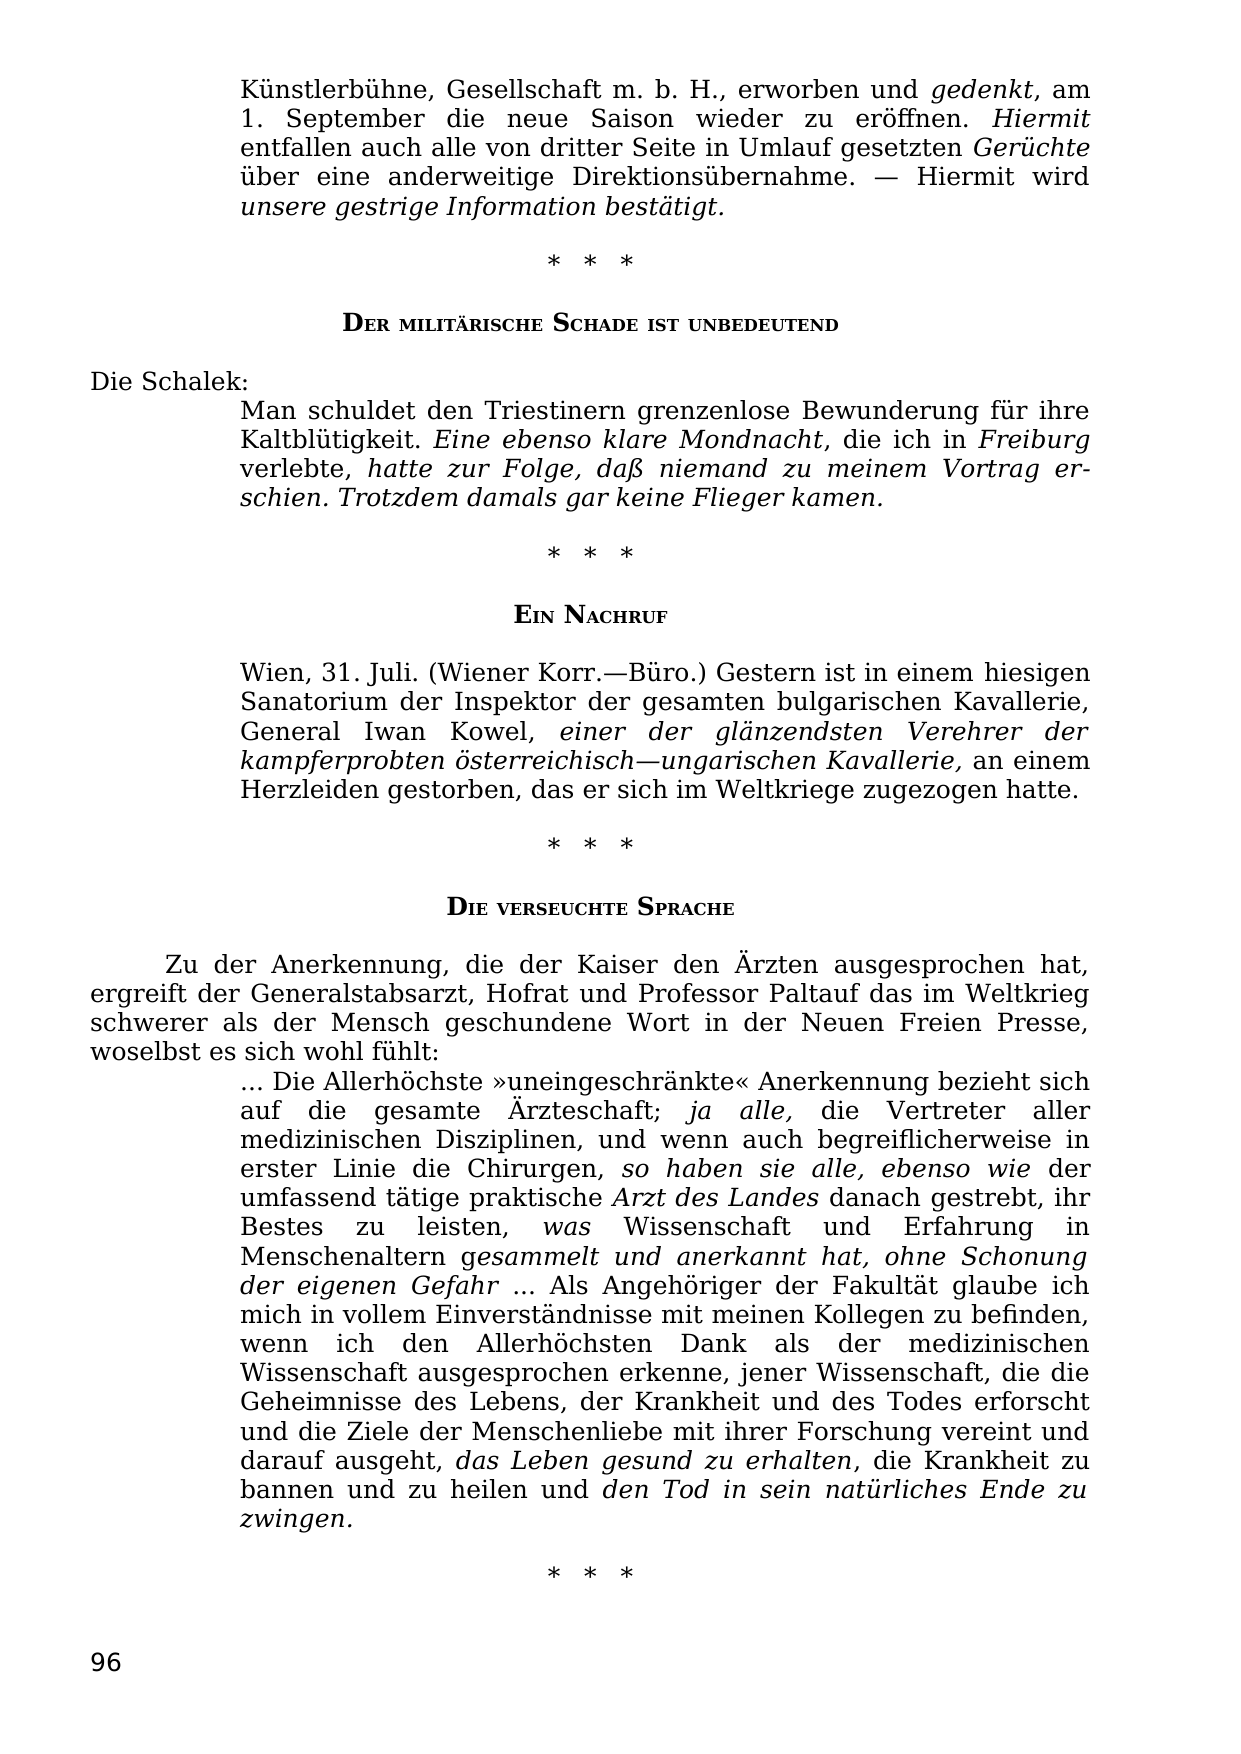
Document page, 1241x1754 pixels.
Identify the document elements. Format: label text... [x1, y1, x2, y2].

text * * * [90, 1562, 1091, 1592]
text Die Schalek: [90, 367, 1091, 396]
text Zu der Anerkennung, die der Kaiser den Ärzten ausgesprochen hat, ergreift der Generalstabsarzt, Hofrat und Professor Paltauf das im Weltkrieg schwerer als der Mensch geschundene Wort in der Neuen Freien Presse, woselbst es sich wohl fühlt: [90, 950, 1091, 1067]
text * * * [90, 542, 1091, 571]
text Ein Nachruf [90, 571, 1091, 629]
text Wien, 31. Juli. (Wiener Korr.—Büro.) Gestern ist in einem hiesigen Sanatorium der Inspektor der gesamten bulgarischen Kavallerie, General Iwan Kowel, einer der glänzendsten Verehrer der kampferprobten österreichisch—ungarischen Kavallerie, an einem Herzleiden gestorben, das er sich im Weltkriege zugezogen hatte. [240, 658, 1091, 804]
text Man schuldet den Triestinern grenzenlose Bewunderung für ihre Kaltblütigkeit. Eine ebenso klare Mondnacht, die ich in Freiburg verlebte, hatte zur Folge, daß niemand zu meinem Vortrag er­schien. Trotzdem damals gar keine Flieger kamen. [240, 396, 1091, 512]
text * * * [90, 833, 1091, 862]
text ... Die Allerhöchste »uneingeschränkte« Anerkennung bezieht sich auf die gesamte Ärzteschaft; ja alle, die Vertreter aller medizinischen Disziplinen, und wenn auch begreiflicherweise in erster Linie die Chirurgen, so haben sie alle, ebenso wie der umfassend tätige praktische Arzt des Landes danach gestrebt, ihr Bestes zu leisten, was Wissenschaft und Erfahrung in Menschenaltern gesammelt und anerkannt hat, ohne Schonung der eigenen Gefahr ... Als Angehöriger der Fakultät glaube ich mich in vollem Einverständnisse mit meinen Kollegen zu befinden, wenn ich den Allerhöchsten Dank als der medizinischen Wissenschaft ausgesprochen erkenne, jener Wissenschaft, die die Geheimnisse des Lebens, der Krankheit und des Todes erforscht und die Ziele der Menschenliebe mit ihrer Forschung vereint und darauf ausgeht, das Leben gesund zu erhalten, die Krankheit zu bannen und zu heilen und den Tod in sein natürliches Ende zu zwingen. [240, 1067, 1091, 1533]
text Künstlerbühne, Gesellschaft m. b. H., erworben und gedenkt, am 1. September die neue Saison wieder zu eröffnen. Hiermit entfallen auch alle von dritter Seite in Umlauf gesetzten Gerüchte über eine anderweitige Direktionsübernahme. — Hiermit wird unsere gestrige Information bestätigt. [240, 75, 1091, 221]
text Der militärische Schade ist unbedeutend [90, 279, 1091, 337]
text * * * [90, 250, 1091, 279]
text Die verseuchte Sprache [90, 862, 1091, 921]
